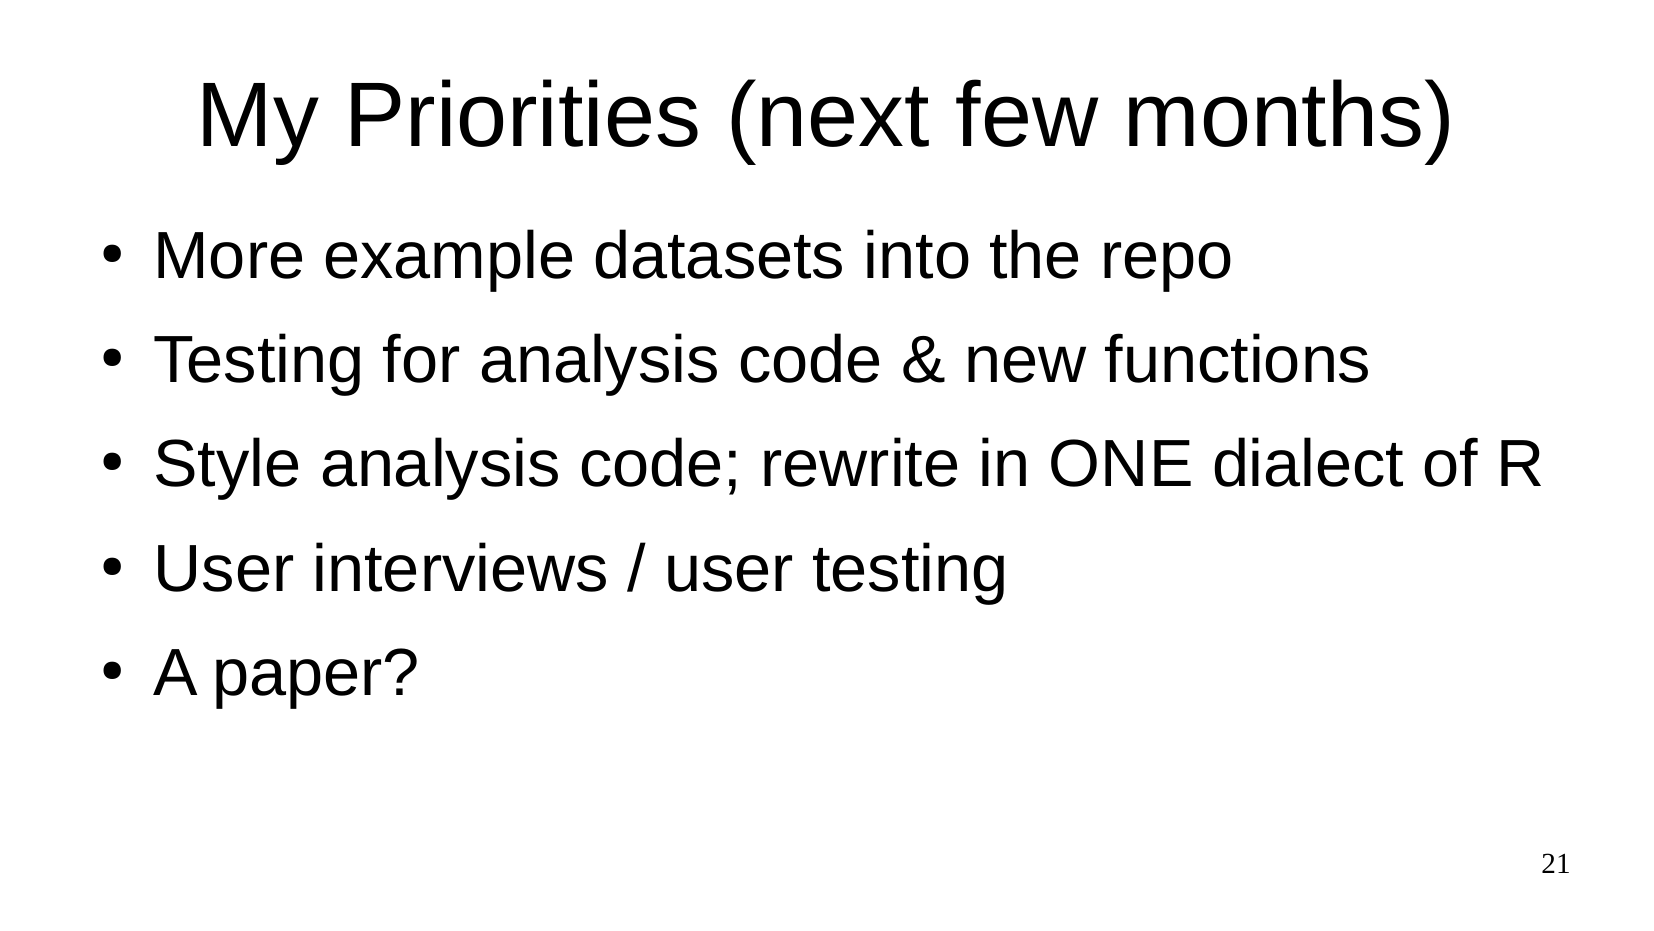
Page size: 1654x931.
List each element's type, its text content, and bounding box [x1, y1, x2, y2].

title My Priorities (next few months) [82, 37, 1571, 193]
list More example datasets into the repo Testing for analysis code & new functions Style analysis code; rewrite in ONE dialect of R User interviews / user testing A paper? [82, 217, 1571, 758]
